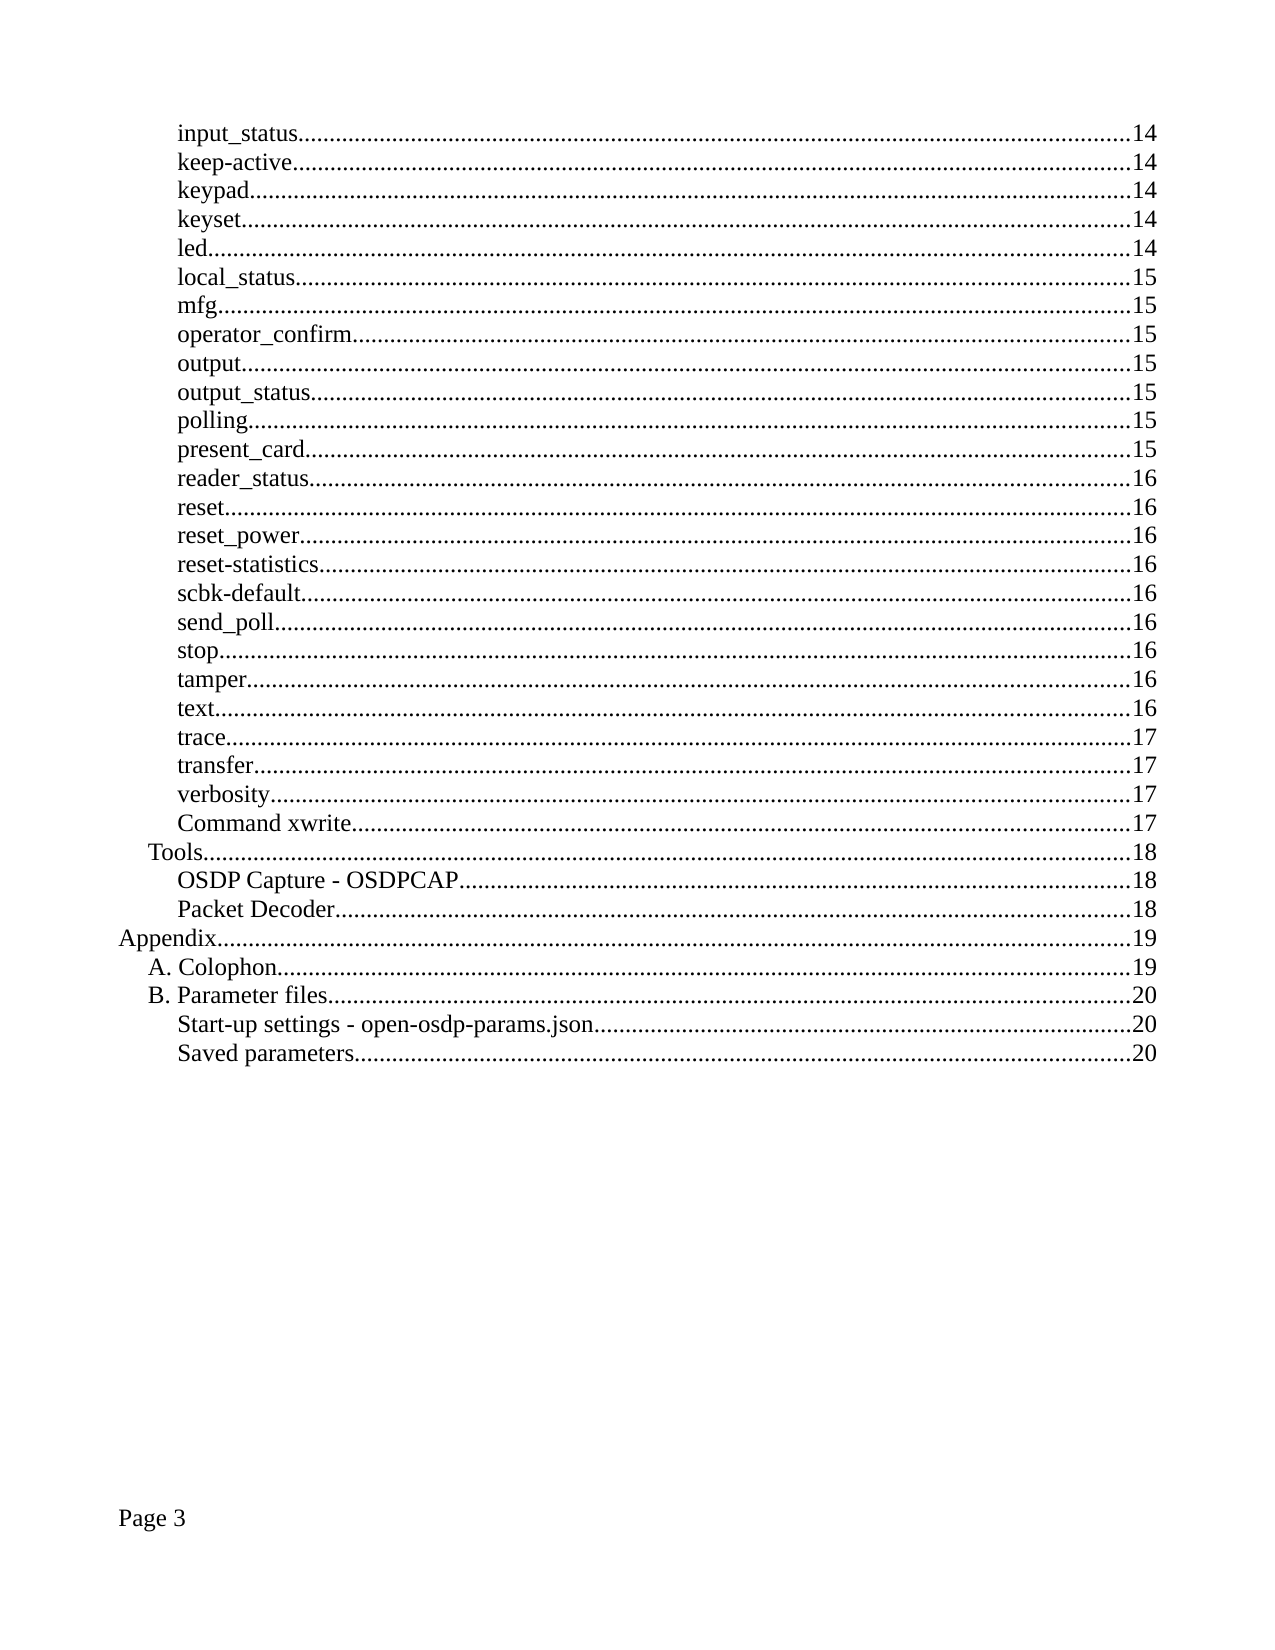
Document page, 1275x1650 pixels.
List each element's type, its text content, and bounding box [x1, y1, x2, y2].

text Saved parameters 20 [177, 1038, 1157, 1067]
text operator_confirm 15 [177, 319, 1157, 348]
text stop 16 [177, 636, 1157, 664]
text transfer 17 [177, 751, 1157, 779]
text reset_power 16 [177, 521, 1157, 549]
text Command xwrite 17 [177, 808, 1157, 837]
text output_status 15 [177, 377, 1157, 406]
text B. Parameter files 20 [148, 981, 1157, 1009]
text keypad 14 [177, 176, 1157, 204]
text polling 15 [177, 406, 1157, 434]
text OSDP Capture - OSDPCAP 18 [177, 866, 1157, 894]
text input_status 14 [177, 118, 1157, 147]
text Tools 18 [148, 837, 1157, 866]
text keyset 14 [177, 204, 1157, 233]
text scbk-default 16 [177, 578, 1157, 607]
text Start-up settings - open-osdp-params.json 20 [177, 1009, 1157, 1038]
text trace 17 [177, 722, 1157, 751]
text keep-active 14 [177, 147, 1157, 176]
text output 15 [177, 348, 1157, 377]
text reader_status 16 [177, 463, 1157, 492]
text send_poll 16 [177, 607, 1157, 636]
text local_status 15 [177, 262, 1157, 291]
text reset 16 [177, 492, 1157, 521]
text verbosity 17 [177, 779, 1157, 808]
text A. Colophon 19 [148, 952, 1157, 981]
text led 14 [177, 233, 1157, 262]
text text 16 [177, 693, 1157, 722]
text tamper 16 [177, 664, 1157, 693]
text Packet Decoder 18 [177, 894, 1157, 923]
text present_card 15 [177, 434, 1157, 463]
text mfg 15 [177, 291, 1157, 319]
text Appendix 19 [118, 923, 1157, 952]
text reset-statistics 16 [177, 549, 1157, 578]
